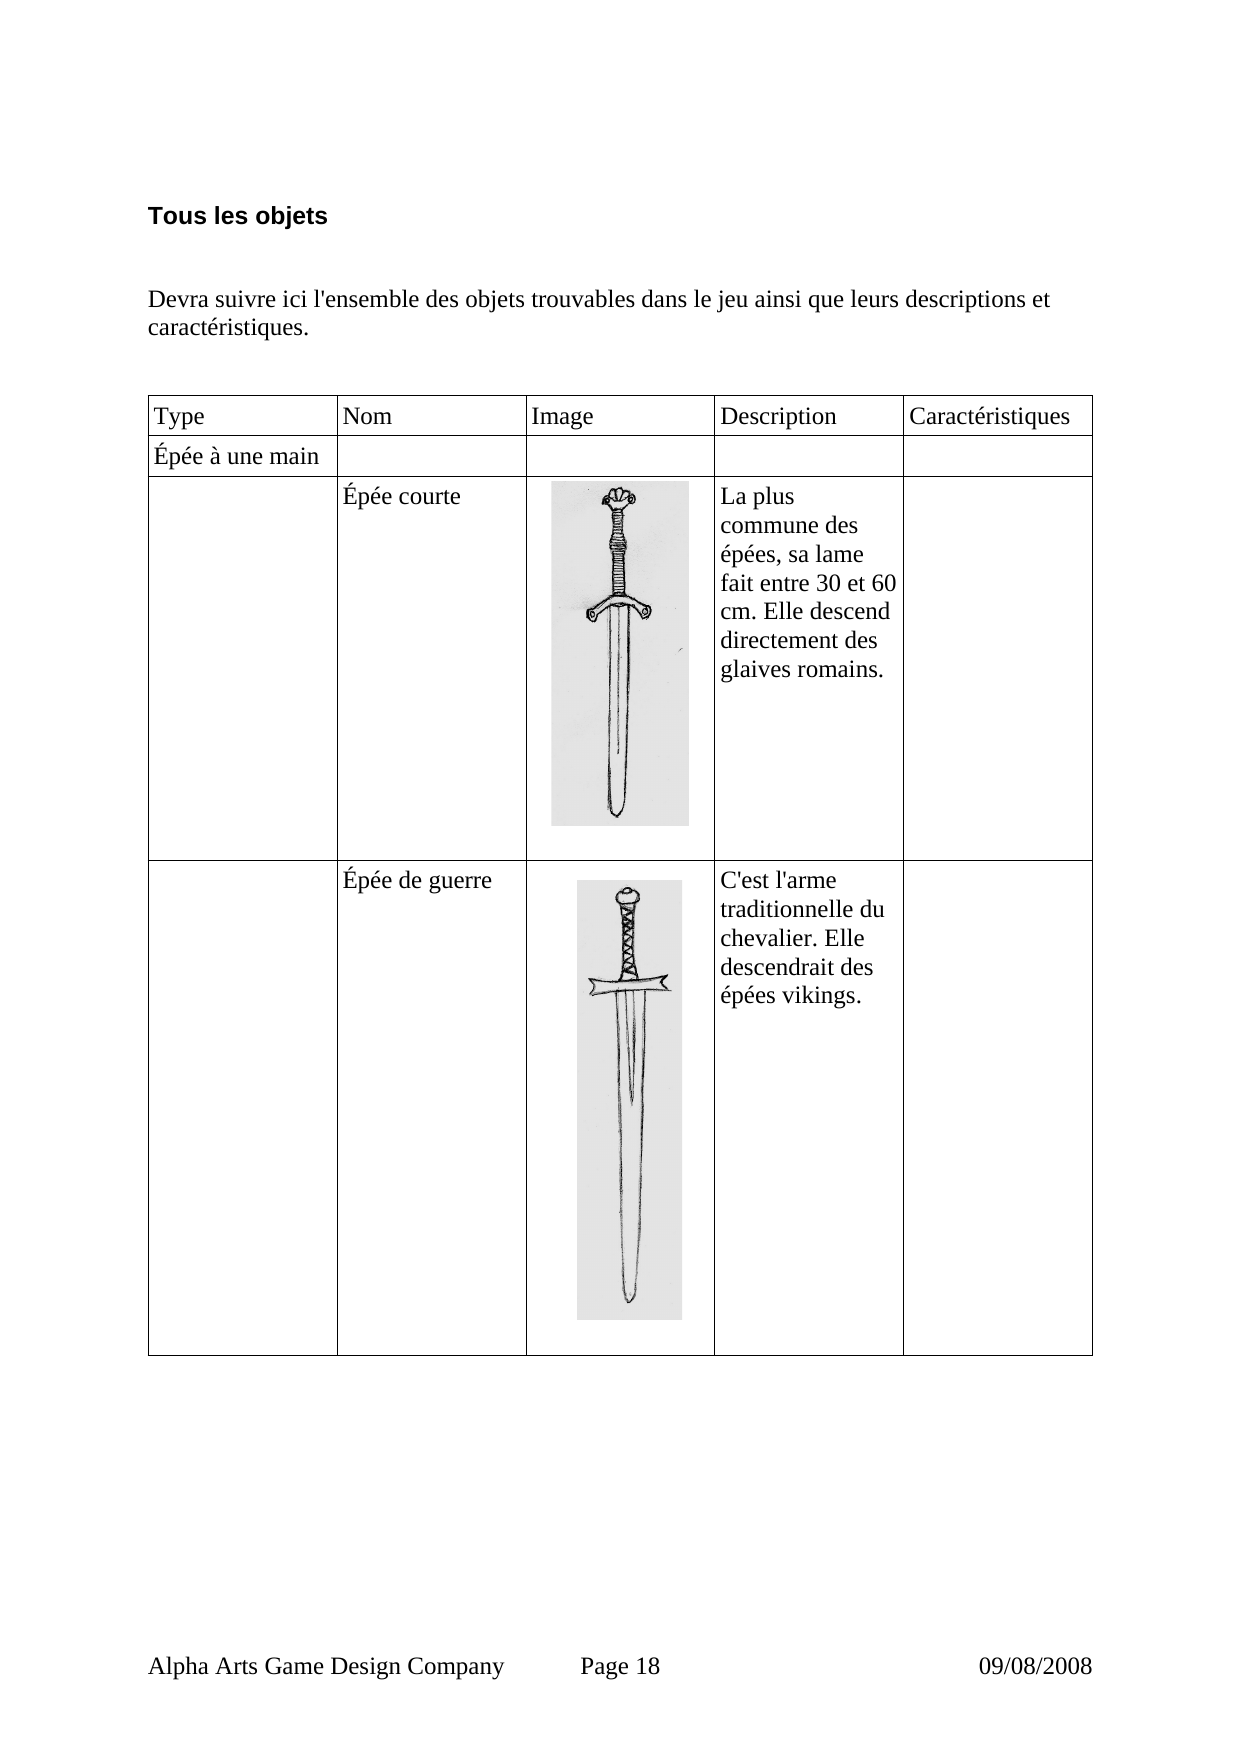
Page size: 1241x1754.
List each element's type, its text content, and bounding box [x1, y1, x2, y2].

table_header Image [527, 396, 714, 435]
table_cell [904, 436, 1092, 476]
table_cell [527, 477, 714, 860]
table_cell [904, 477, 1092, 860]
picture [551, 481, 689, 826]
text Devra suivre ici l'ensemble des objets trouvables dans le jeu ainsi que leurs descriptions et caractéristiques. [148, 284, 1092, 341]
table_cell [149, 861, 337, 1354]
table_cell C'est l'arme traditionnelle du chevalier. Elle descendrait des épées vikings. [715, 861, 903, 1354]
table_cell [149, 477, 337, 860]
table_cell [715, 436, 903, 476]
table_header Description [715, 396, 903, 435]
table_cell [527, 436, 714, 476]
table_cell [527, 861, 714, 1354]
table_cell Épée courte [338, 477, 526, 860]
picture [577, 880, 683, 1320]
table_cell Épée de guerre [338, 861, 526, 1354]
table_cell [904, 861, 1092, 1354]
subtitle Tous les objets [148, 201, 1092, 230]
table_cell [338, 436, 526, 476]
table_header Nom [338, 396, 526, 435]
table_cell Épée à une main [149, 436, 337, 476]
table_header Type [149, 396, 337, 435]
table_cell La plus commune des épées, sa lame fait entre 30 et 60 cm. Elle descend directement des glaives romains. [715, 477, 903, 860]
table_header Caractéristiques [904, 396, 1092, 435]
